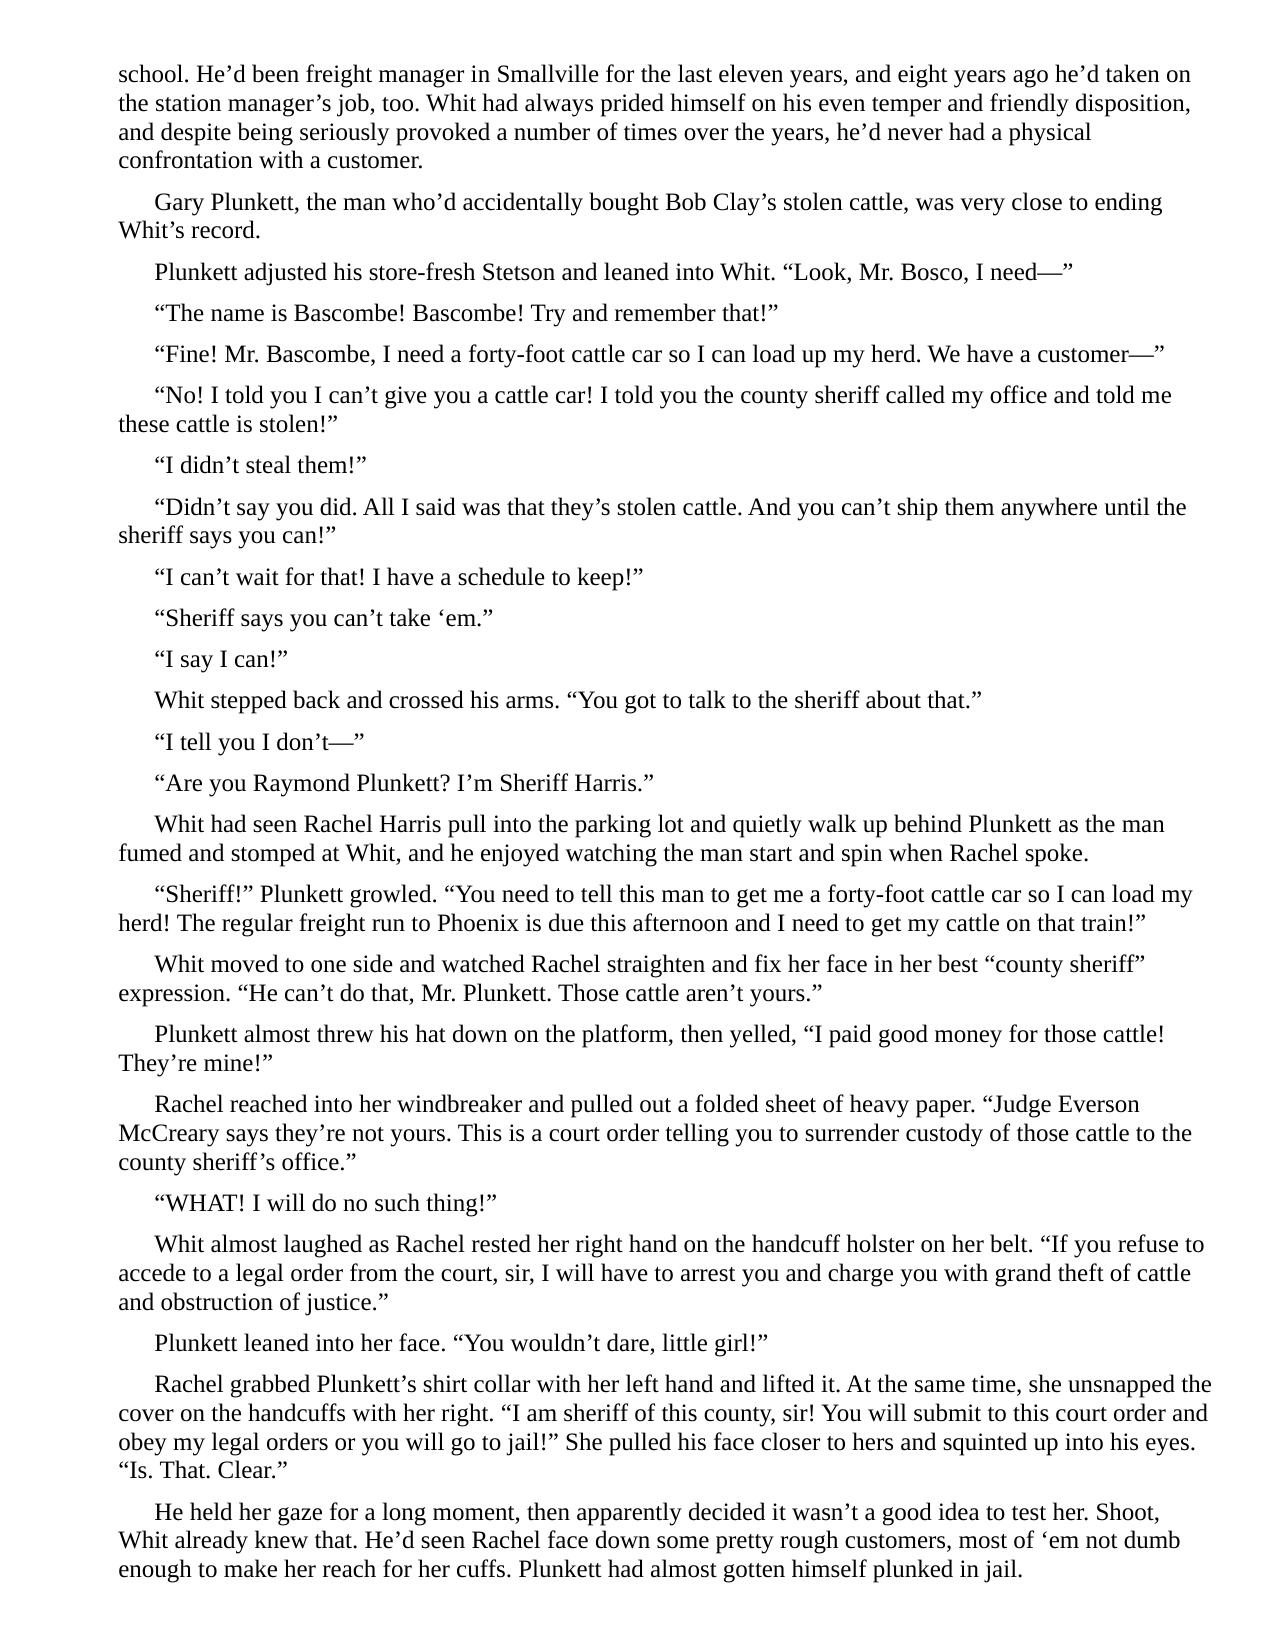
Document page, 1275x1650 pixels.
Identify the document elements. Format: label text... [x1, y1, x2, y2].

text He held her gaze for a long moment, then apparently decided it wasn’t a good idea to test her. Shoot, Whit already knew that. He’d seen Rachel face down some pretty rough customers, most of ‘em not dumb enough to make her reach for her cuffs. Plunkett had almost gotten himself plunked in jail. [118, 1497, 1216, 1583]
text Whit moved to one side and watched Rachel straighten and fix her face in her best “county sheriff” expression. “He can’t do that, Mr. Plunkett. Those cattle aren’t yours.” [118, 949, 1216, 1007]
text “I can’t wait for that! I have a schedule to keep!” [118, 562, 1216, 590]
text school. He’d been freight manager in Smallville for the last eleven years, and eight years ago he’d taken on the station manager’s job, too. Whit had always prided himself on his even temper and friendly disposition, and despite being seriously provoked a number of times over the years, he’d never had a physical confrontation with a customer. [118, 59, 1216, 174]
text “WHAT! I will do no such thing!” [118, 1188, 1216, 1217]
text Rachel reached into her windbreaker and pulled out a folded sheet of heavy paper. “Judge Everson McCreary says they’re not yours. This is a court order telling you to surrender custody of those cattle to the county sheriff’s office.” [118, 1089, 1216, 1175]
text “Didn’t say you did. All I said was that they’s stolen cattle. And you can’t ship them anywhere until the sheriff says you can!” [118, 492, 1216, 549]
text Whit stepped back and crossed his arms. “You got to talk to the sheriff about that.” [118, 685, 1216, 714]
text “I didn’t steal them!” [118, 450, 1216, 479]
text Whit had seen Rachel Harris pull into the parking lot and quietly walk up behind Plunkett as the man fumed and stomped at Whit, and he enjoyed watching the man start and spin when Rachel spoke. [118, 809, 1216, 867]
text “I say I can!” [118, 644, 1216, 673]
text Gary Plunkett, the man who’d accidentally bought Bob Clay’s stolen cattle, was very close to ending Whit’s record. [118, 187, 1216, 244]
text “Are you Raymond Plunkett? I’m Sheriff Harris.” [118, 768, 1216, 797]
text Plunkett leaned into her face. “You wouldn’t dare, little girl!” [118, 1328, 1216, 1357]
text “Sheriff!” Plunkett growled. “You need to tell this man to get me a forty-foot cattle car so I can load my herd! The regular freight run to Phoenix is due this afternoon and I need to get my cattle on that train!” [118, 879, 1216, 937]
text Plunkett almost threw his hat down on the platform, then yelled, “I paid good money for those cattle! They’re mine!” [118, 1019, 1216, 1077]
text “Sheriff says you can’t take ‘em.” [118, 603, 1216, 632]
text Rachel grabbed Plunkett’s shirt collar with her left hand and lifted it. At the same time, she unsnapped the cover on the handcuffs with her right. “I am sheriff of this county, sir! You will submit to this court order and obey my legal orders or you will go to jail!” She pulled his face closer to hers and squinted up into his eyes. “Is. That. Clear.” [118, 1369, 1216, 1484]
text “The name is Bascombe! Bascombe! Try and remember that!” [118, 298, 1216, 327]
text “I tell you I don’t—” [118, 727, 1216, 755]
text Plunkett adjusted his store-fresh Stetson and leaned into Whit. “Look, Mr. Bosco, I need—” [118, 257, 1216, 285]
text “Fine! Mr. Bascombe, I need a forty-foot cattle car so I can load up my herd. We have a customer—” [118, 339, 1216, 368]
text “No! I told you I can’t give you a cattle car! I told you the county sheriff called my office and told me these cattle is stolen!” [118, 380, 1216, 438]
text Whit almost laughed as Rachel rested her right hand on the handcuff holster on her belt. “If you refuse to accede to a legal order from the court, sir, I will have to arrest you and charge you with grand theft of cattle and obstruction of justice.” [118, 1229, 1216, 1315]
